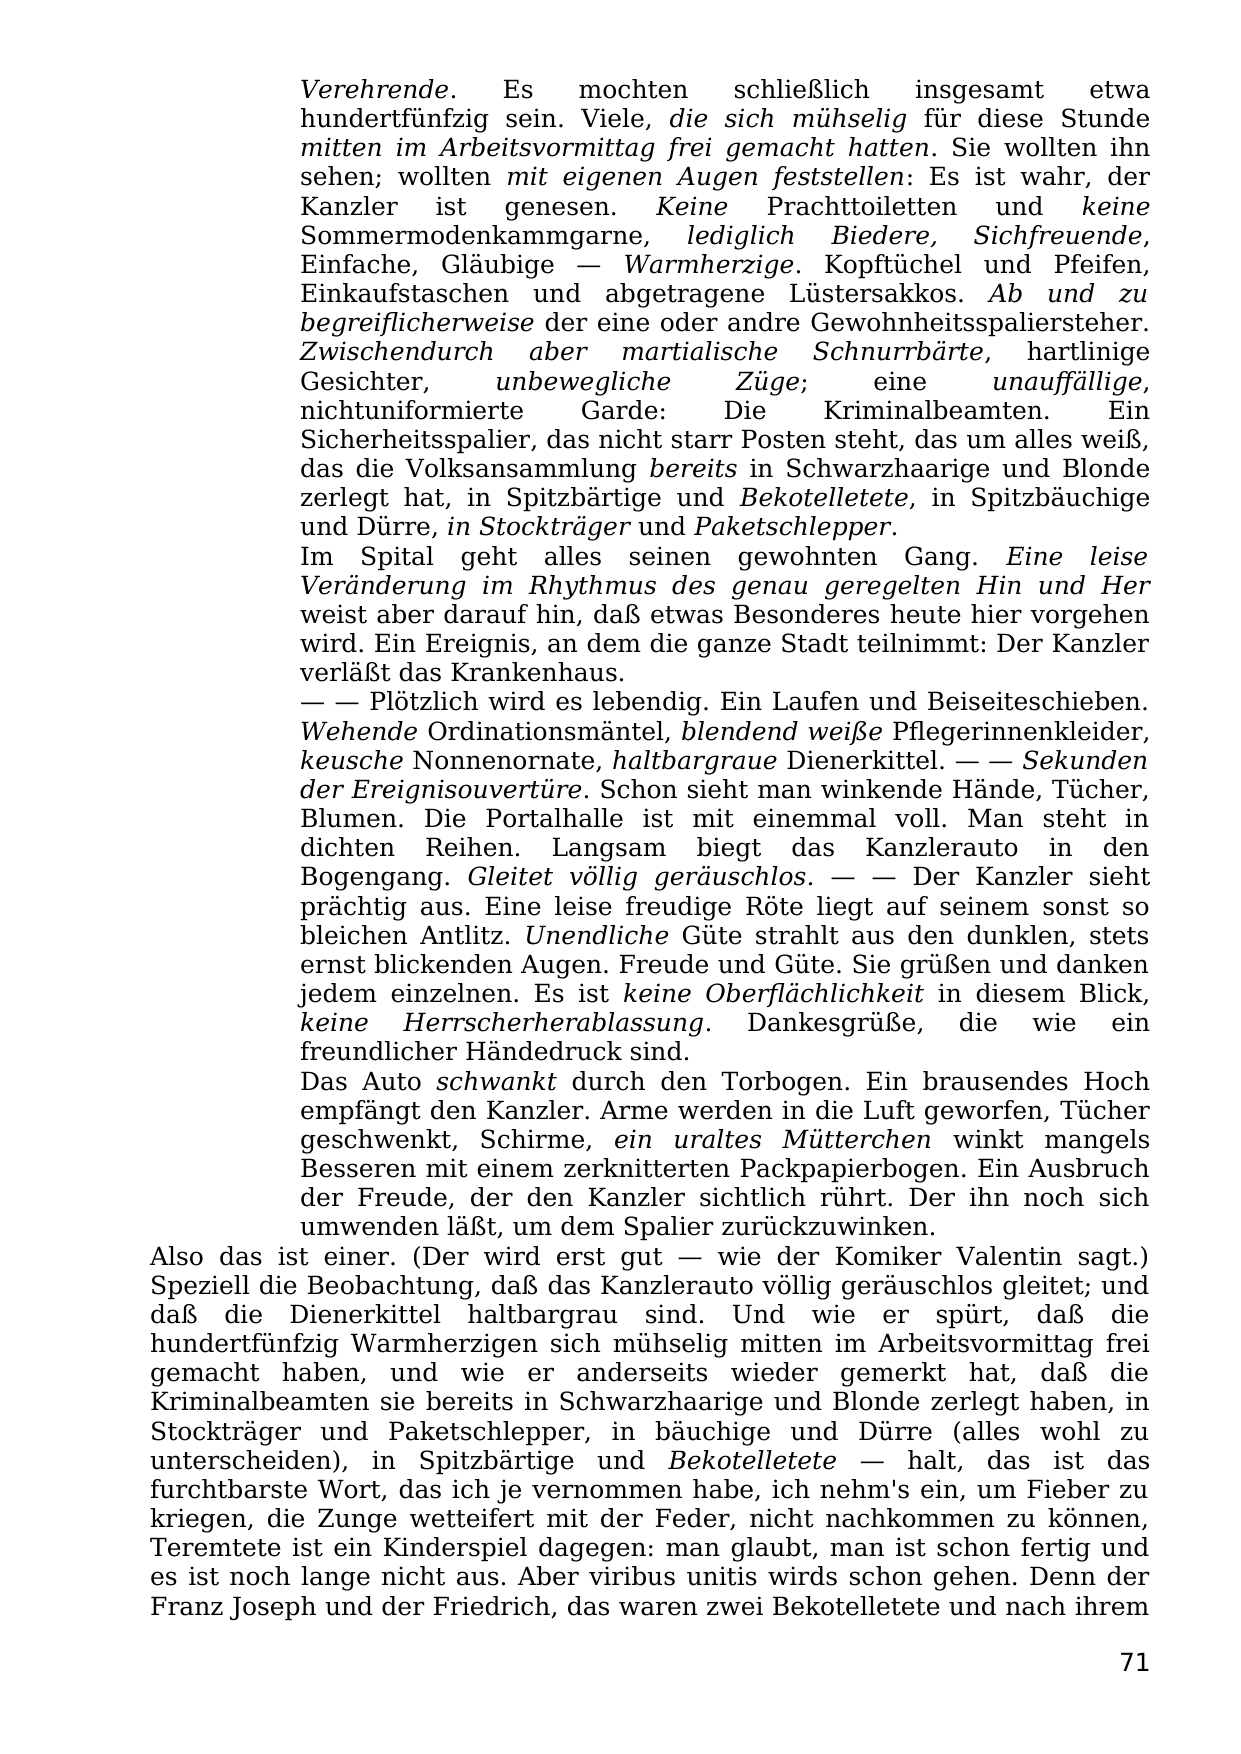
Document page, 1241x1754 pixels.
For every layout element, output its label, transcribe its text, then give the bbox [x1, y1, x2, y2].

text — — Plötzlich wird es lebendig. Ein Laufen und Beiseiteschieben. Wehende Ordinationsmäntel, blendend weiße Pflegerinnenkleider, keusche Nonnenornate, haltbargraue Dienerkittel. — — Sekunden der Ereignisouvertüre. Schon sieht man winkende Hände, Tücher, Blumen. Die Portalhalle ist mit einemmal voll. Man steht in dichten Reihen. Langsam biegt das Kanzlerauto in den Bogengang. Gleitet völlig geräuschlos. — — Der Kanzler sieht prächtig aus. Eine leise freudige Röte liegt auf seinem sonst so bleichen Antlitz. Unendliche Güte strahlt aus den dunklen, stets ernst blickenden Augen. Freude und Güte. Sie grüßen und danken jedem einzelnen. Es ist keine Oberflächlichkeit in diesem Blick, keine Herrscherherablassung. Dankesgrüße, die wie ein freundlicher Händedruck sind. [300, 687, 1151, 1067]
text Verehrende. Es mochten schließlich insgesamt etwa hundertfünfzig sein. Viele, die sich mühselig für diese Stunde mitten im Arbeitsvormittag frei gemacht hatten. Sie wollten ihn sehen; wollten mit eigenen Augen feststellen: Es ist wahr, der Kanzler ist genesen. Keine Prachttoiletten und keine Sommermodenkammgarne, lediglich Biedere, Sichfreuende, Einfache, Gläubige — Warmherzige. Kopftüchel und Pfeifen, Einkaufstaschen und abgetragene Lüstersakkos. Ab und zu begreiflicherweise der eine oder andre Gewohnheitsspaliersteher. Zwischendurch aber martialische Schnurrbärte, hartlinige Gesichter, unbewegliche Züge; eine unauffällige, nichtuniformierte Garde: Die Kriminalbeamten. Ein Sicherheitsspalier, das nicht starr Posten steht, das um alles weiß, das die Volksansammlung bereits in Schwarzhaarige und Blonde zerlegt hat, in Spitzbärtige und Bekotelletete, in Spitzbäuchige und Dürre, in Stockträger und Paketschlepper. [300, 75, 1151, 542]
text Das Auto schwankt durch den Torbogen. Ein brausendes Hoch empfängt den Kanzler. Arme werden in die Luft geworfen, Tücher geschwenkt, Schirme, ein uraltes Mütterchen winkt mangels Besseren mit einem zerknitterten Packpapierbogen. Ein Ausbruch der Freude, der den Kanzler sichtlich rührt. Der ihn noch sich umwenden läßt, um dem Spalier zurückzuwinken. [300, 1067, 1151, 1242]
text Im Spital geht alles seinen gewohnten Gang. Eine leise Veränderung im Rhythmus des genau geregelten Hin und Her weist aber darauf hin, daß etwas Besonderes heute hier vorgehen wird. Ein Ereignis, an dem die ganze Stadt teilnimmt: Der Kanzler verläßt das Krankenhaus. [300, 542, 1151, 687]
text Also das ist einer. (Der wird erst gut — wie der Komiker Valentin sagt.) Speziell die Beobachtung, daß das Kanzlerauto völlig geräuschlos gleitet; und daß die Dienerkittel haltbargrau sind. Und wie er spürt, daß die hundertfünfzig Warmherzigen sich mühselig mitten im Arbeitsvormittag frei gemacht haben, und wie er anderseits wieder gemerkt hat, daß die Kriminalbeamten sie bereits in Schwarzhaarige und Blonde zerlegt haben, in Stockträger und Paketschlepper, in bäuchige und Dürre (alles wohl zu unterscheiden), in Spitzbärtige und Bekotelletete — halt, das ist das furchtbarste Wort, das ich je vernommen habe, ich nehm's ein, um Fieber zu kriegen, die Zunge wetteifert mit der Feder, nicht nachkommen zu können, Teremtete ist ein Kinderspiel dagegen: man glaubt, man ist schon fertig und es ist noch lange nicht aus. Aber viribus unitis wirds schon gehen. Denn der Franz Joseph und der Friedrich, das waren zwei Bekotelletete und nach ihrem [150, 1242, 1151, 1621]
